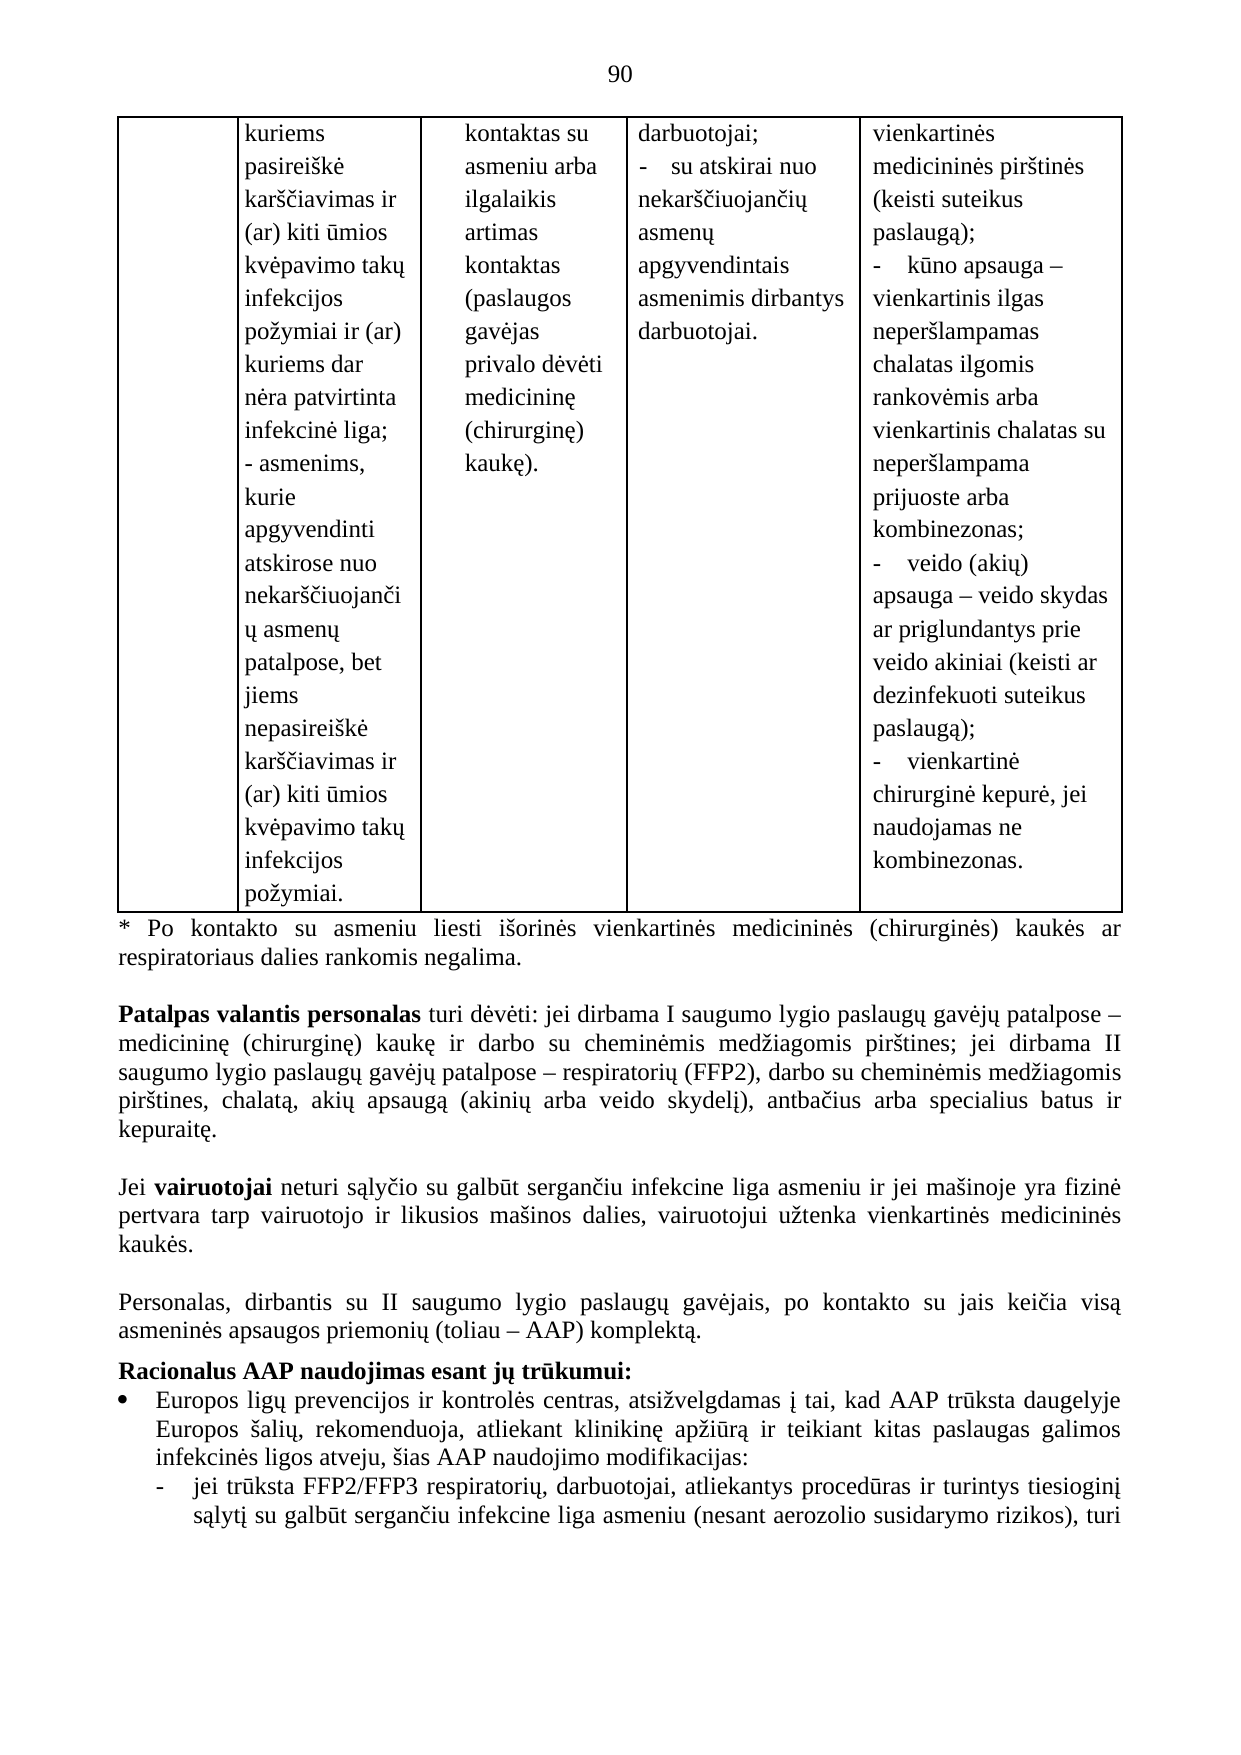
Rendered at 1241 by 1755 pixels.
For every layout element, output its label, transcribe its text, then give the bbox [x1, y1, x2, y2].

text Jei vairuotojai neturi sąlyčio su galbūt sergančiu infekcine liga asmeniu ir jei mašinoje yra fizinė pertvara tarp vairuotojo ir likusios mašinos dalies, vairuotojui užtenka vienkartinės medicininės kaukės. [118, 1172, 1122, 1258]
table_cell [119, 118, 237, 911]
text * Po kontakto su asmeniu liesti išorinės vienkartinės medicininės (chirurginės) kaukės ar respiratoriaus dalies rankomis negalima. [118, 913, 1122, 970]
table_cell - vienkartinės medicininės pirštinės (keisti suteikus paslaugą); - kūno apsauga – vienkartinis ilgas neperšlampamas chalatas ilgomis rankovėmis arba vienkartinis chalatas su neperšlampama prijuoste arba kombinezonas; - veido (akių) apsauga – veido skydas ar priglundantys prie veido akiniai (keisti ar dezinfekuoti suteikus paslaugą); - vienkartinė chirurginė kepurė, jei naudojamas ne kombinezonas. [861, 118, 1121, 911]
table_cell kuriems pasireiškė karščiavimas ir (ar) kiti ūmios kvėpavimo takų infekcijos požymiai ir (ar) kuriems dar nėra patvirtinta infekcinė liga; - asmenims, kurie apgyvendinti atskirose nuo nekarščiuojančių asmenų patalpose, bet jiems nepasireiškė karščiavimas ir (ar) kiti ūmios kvėpavimo takų infekcijos požymiai. [239, 118, 420, 911]
table_cell darbuotojai; - su atskirai nuo nekarščiuojančių asmenų apgyvendintais asmenimis dirbantys darbuotojai. [628, 118, 859, 911]
text Patalpas valantis personalas turi dėvėti: jei dirbama I saugumo lygio paslaugų gavėjų patalpose – medicininę (chirurginę) kaukę ir darbo su cheminėmis medžiagomis pirštines; jei dirbama II saugumo lygio paslaugų gavėjų patalpose – respiratorių (FFP2), darbo su cheminėmis medžiagomis pirštines, chalatą, akių apsaugą (akinių arba veido skydelį), antbačius arba specialius batus ir kepuraitę. [118, 999, 1122, 1143]
table_cell kontaktas su asmeniu arba ilgalaikis artimas kontaktas (paslaugos gavėjas privalo dėvėti medicininę (chirurginę) kaukę). [422, 118, 626, 911]
text Racionalus AAP naudojimas esant jų trūkumui: [118, 1356, 1122, 1385]
text  Europos ligų prevencijos ir kontrolės centras, atsižvelgdamas į tai, kad AAP trūksta daugelyje Europos šalių, rekomenduoja, atliekant klinikinę apžiūrą ir teikiant kitas paslaugas galimos infekcinės ligos atveju, šias AAP naudojimo modifikacijas: [118, 1385, 1122, 1471]
text Personalas, dirbantis su II saugumo lygio paslaugų gavėjais, po kontakto su jais keičia visą asmeninės apsaugos priemonių (toliau – AAP) komplektą. [118, 1287, 1122, 1344]
text - jei trūksta FFP2/FFP3 respiratorių, darbuotojai, atliekantys procedūras ir turintys tiesioginį sąlytį su galbūt sergančiu infekcine liga asmeniu (nesant aerozolio susidarymo rizikos), turi [156, 1471, 1122, 1529]
